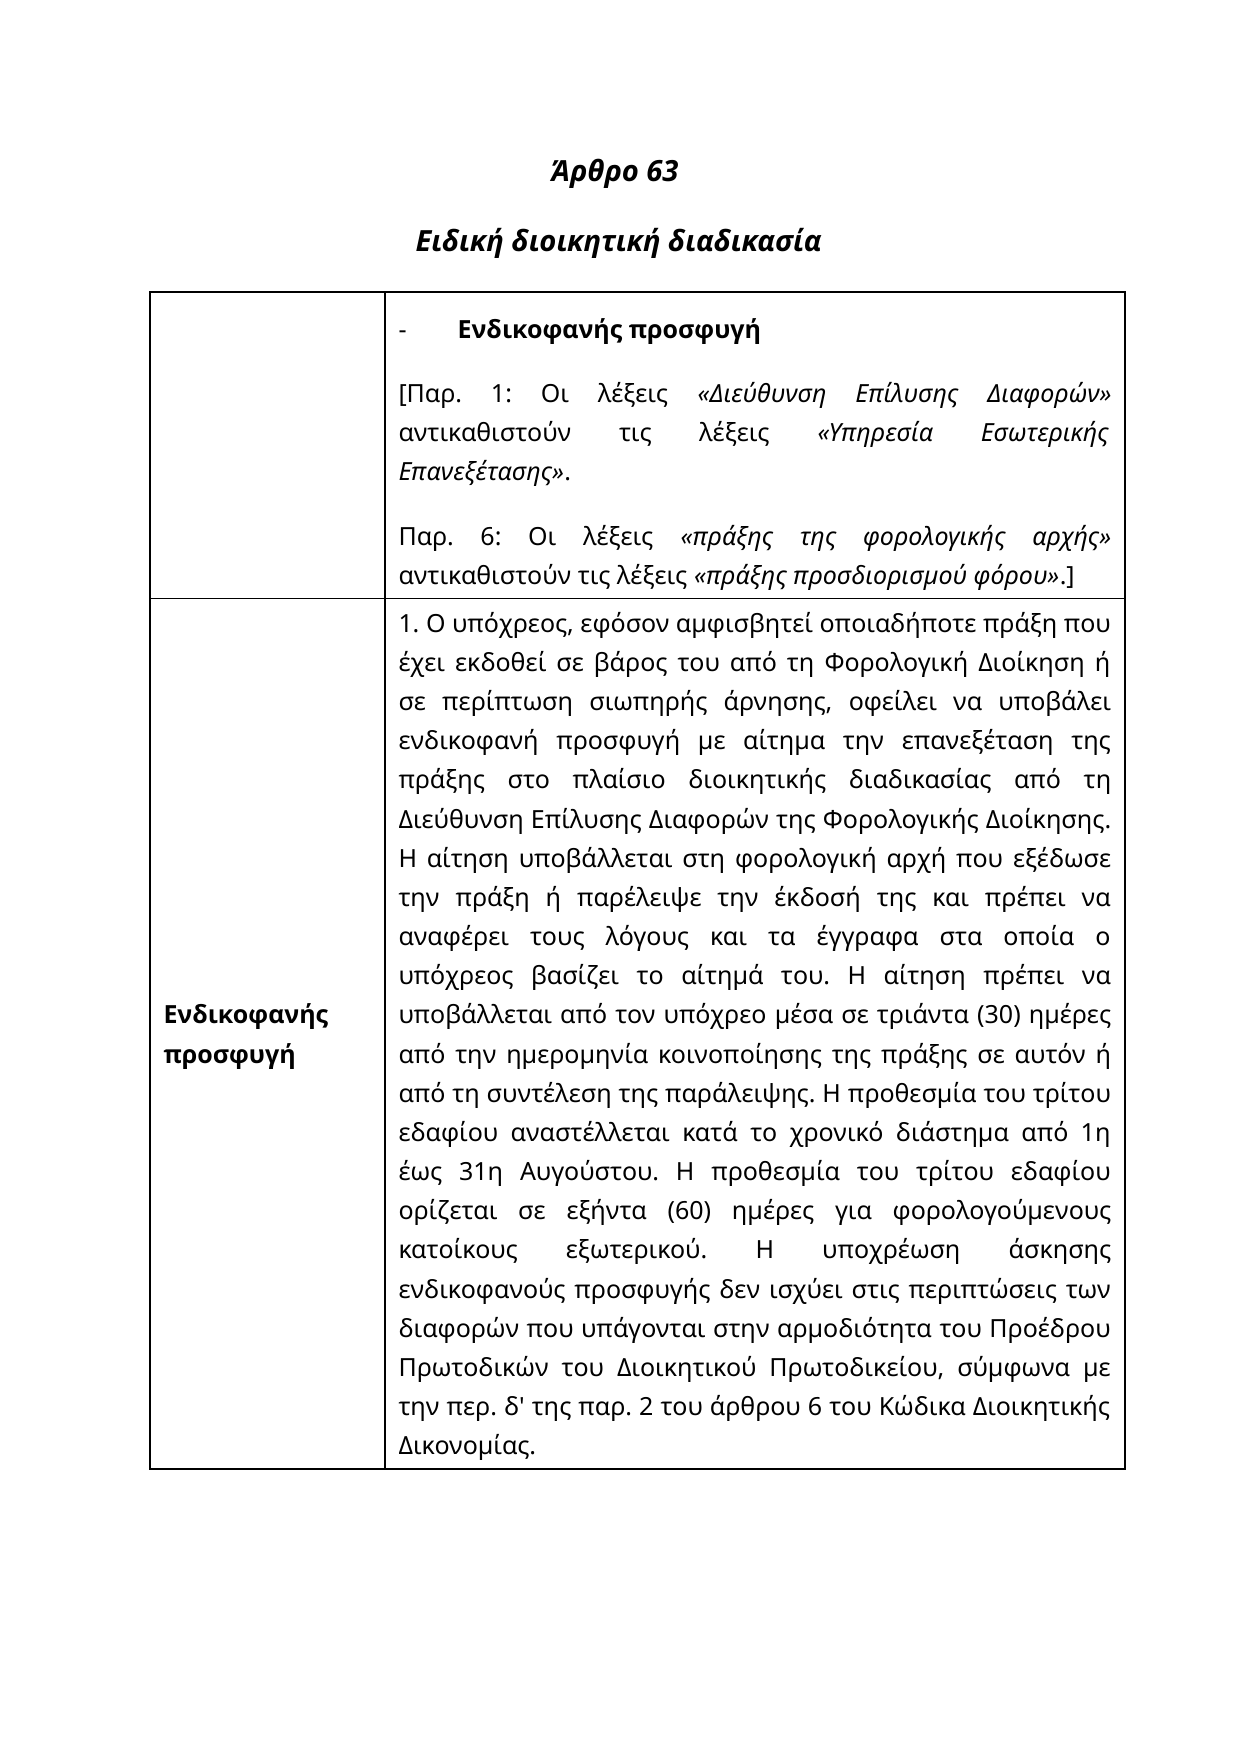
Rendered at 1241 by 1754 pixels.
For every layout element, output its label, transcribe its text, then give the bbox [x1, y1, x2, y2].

table_header - Ενδικοφανής προσφυγή [Παρ. 1: Οι λέξεις «Διεύθυνση Επίλυσης Διαφορών» αντικαθιστούν τις λέξεις «Υπηρεσία Εσωτερικής Επανεξέτασης». Παρ. 6: Οι λέξεις «πράξης της φορολογικής αρχής» αντικαθιστούν τις λέξεις «πράξης προσδιορισμού φόρου».] [386, 293, 1124, 598]
table_cell 1. Ο υπόχρεος, εφόσον αμφισβητεί οποιαδήποτε πράξη που έχει εκδοθεί σε βάρος του από τη Φορολογική Διοίκηση ή σε περίπτωση σιωπηρής άρνησης, οφείλει να υποβάλει ενδικοφανή προσφυγή με αίτημα την επανεξέταση της πράξης στο πλαίσιο διοικητικής διαδικασίας από τη Διεύθυνση Επίλυσης Διαφορών της Φορολογικής Διοίκησης. Η αίτηση υποβάλλεται στη φορολογική αρχή που εξέδωσε την πράξη ή παρέλειψε την έκδοσή της και πρέπει να αναφέρει τους λόγους και τα έγγραφα στα οποία ο υπόχρεος βασίζει το αίτημά του. Η αίτηση πρέπει να υποβάλλεται από τον υπόχρεο μέσα σε τριάντα (30) ημέρες από την ημερομηνία κοινοποίησης της πράξης σε αυτόν ή από τη συντέλεση της παράλειψης. Η προθεσμία του τρίτου εδαφίου αναστέλλεται κατά το χρονικό διάστημα από 1η έως 31η Αυγούστου. Η προθεσμία του τρίτου εδαφίου ορίζεται σε εξήντα (60) ημέρες για φορολογούμενους κατοίκους εξωτερικού. Η υποχρέωση άσκησης ενδικοφανούς προσφυγής δεν ισχύει στις περιπτώσεις των διαφορών που υπάγονται στην αρμοδιότητα του Προέδρου Πρωτοδικών του Διοικητικού Πρωτοδικείου, σύμφωνα με την περ. δ' της παρ. 2 του άρθρου 6 του Κώδικα Διοικητικής Δικονομίας. [386, 599, 1124, 1468]
subtitle Ειδική διοικητική διαδικασία [150, 221, 1090, 260]
subtitle Άρθρο 63 [150, 150, 1090, 190]
table_header [151, 293, 384, 598]
table_cell Ενδικοφανής προσφυγή [151, 599, 384, 1468]
